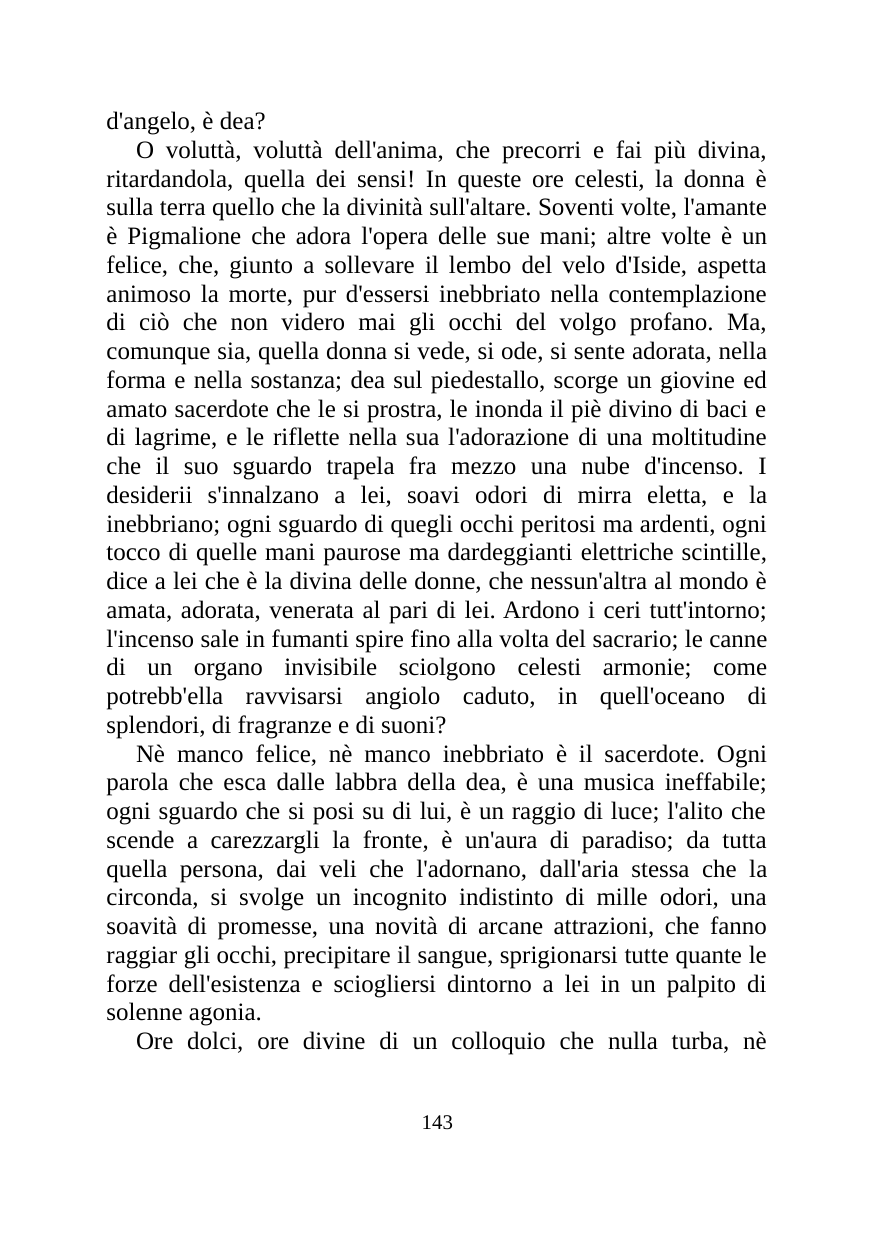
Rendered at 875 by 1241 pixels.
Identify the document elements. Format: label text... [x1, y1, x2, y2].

text Nè manco felice, nè manco inebbriato è il sacerdote. Ogni parola che esca dalle labbra della dea, è una musica ineffabile; ogni sguardo che si posi su di lui, è un raggio di luce; l'alito che scende a carezzargli la fronte, è un'aura di paradiso; da tutta quella persona, dai veli che l'adornano, dall'aria stessa che la circonda, si svolge un incognito indistinto di mille odori, una soavità di promesse, una novità di arcane attrazioni, che fanno raggiar gli occhi, precipitare il sangue, sprigionarsi tutte quante le forze dell'esistenza e sciogliersi dintorno a lei in un palpito di solenne agonia. [106, 739, 768, 1026]
text d'angelo, è dea? [106, 106, 768, 135]
text O voluttà, voluttà dell'anima, che precorri e fai più divina, ritardandola, quella dei sensi! In queste ore celesti, la donna è sulla terra quello che la divinità sull'altare. Soventi volte, l'amante è Pigmalione che adora l'opera delle sue mani; altre volte è un felice, che, giunto a sollevare il lembo del velo d'Iside, aspetta animoso la morte, pur d'essersi inebbriato nella contemplazione di ciò che non videro mai gli occhi del volgo profano. Ma, comunque sia, quella donna si vede, si ode, si sente adorata, nella forma e nella sostanza; dea sul piedestallo, scorge un giovine ed amato sacerdote che le si prostra, le inonda il piè divino di baci e di lagrime, e le riflette nella sua l'adorazione di una moltitudine che il suo sguardo trapela fra mezzo una nube d'incenso. I desiderii s'innalzano a lei, soavi odori di mirra eletta, e la inebbriano; ogni sguardo di quegli occhi peritosi ma ardenti, ogni tocco di quelle mani paurose ma dardeggianti elettriche scintille, dice a lei che è la divina delle donne, che nessun'altra al mondo è amata, adorata, venerata al pari di lei. Ardono i ceri tutt'intorno; l'incenso sale in fumanti spire fino alla volta del sacrario; le canne di un organo invisibile sciolgono celesti armonie; come potrebb'ella ravvisarsi angiolo caduto, in quell'oceano di splendori, di fragranze e di suoni? [106, 135, 768, 739]
text Ore dolci, ore divine di un colloquio che nulla turba, nè [106, 1026, 768, 1055]
